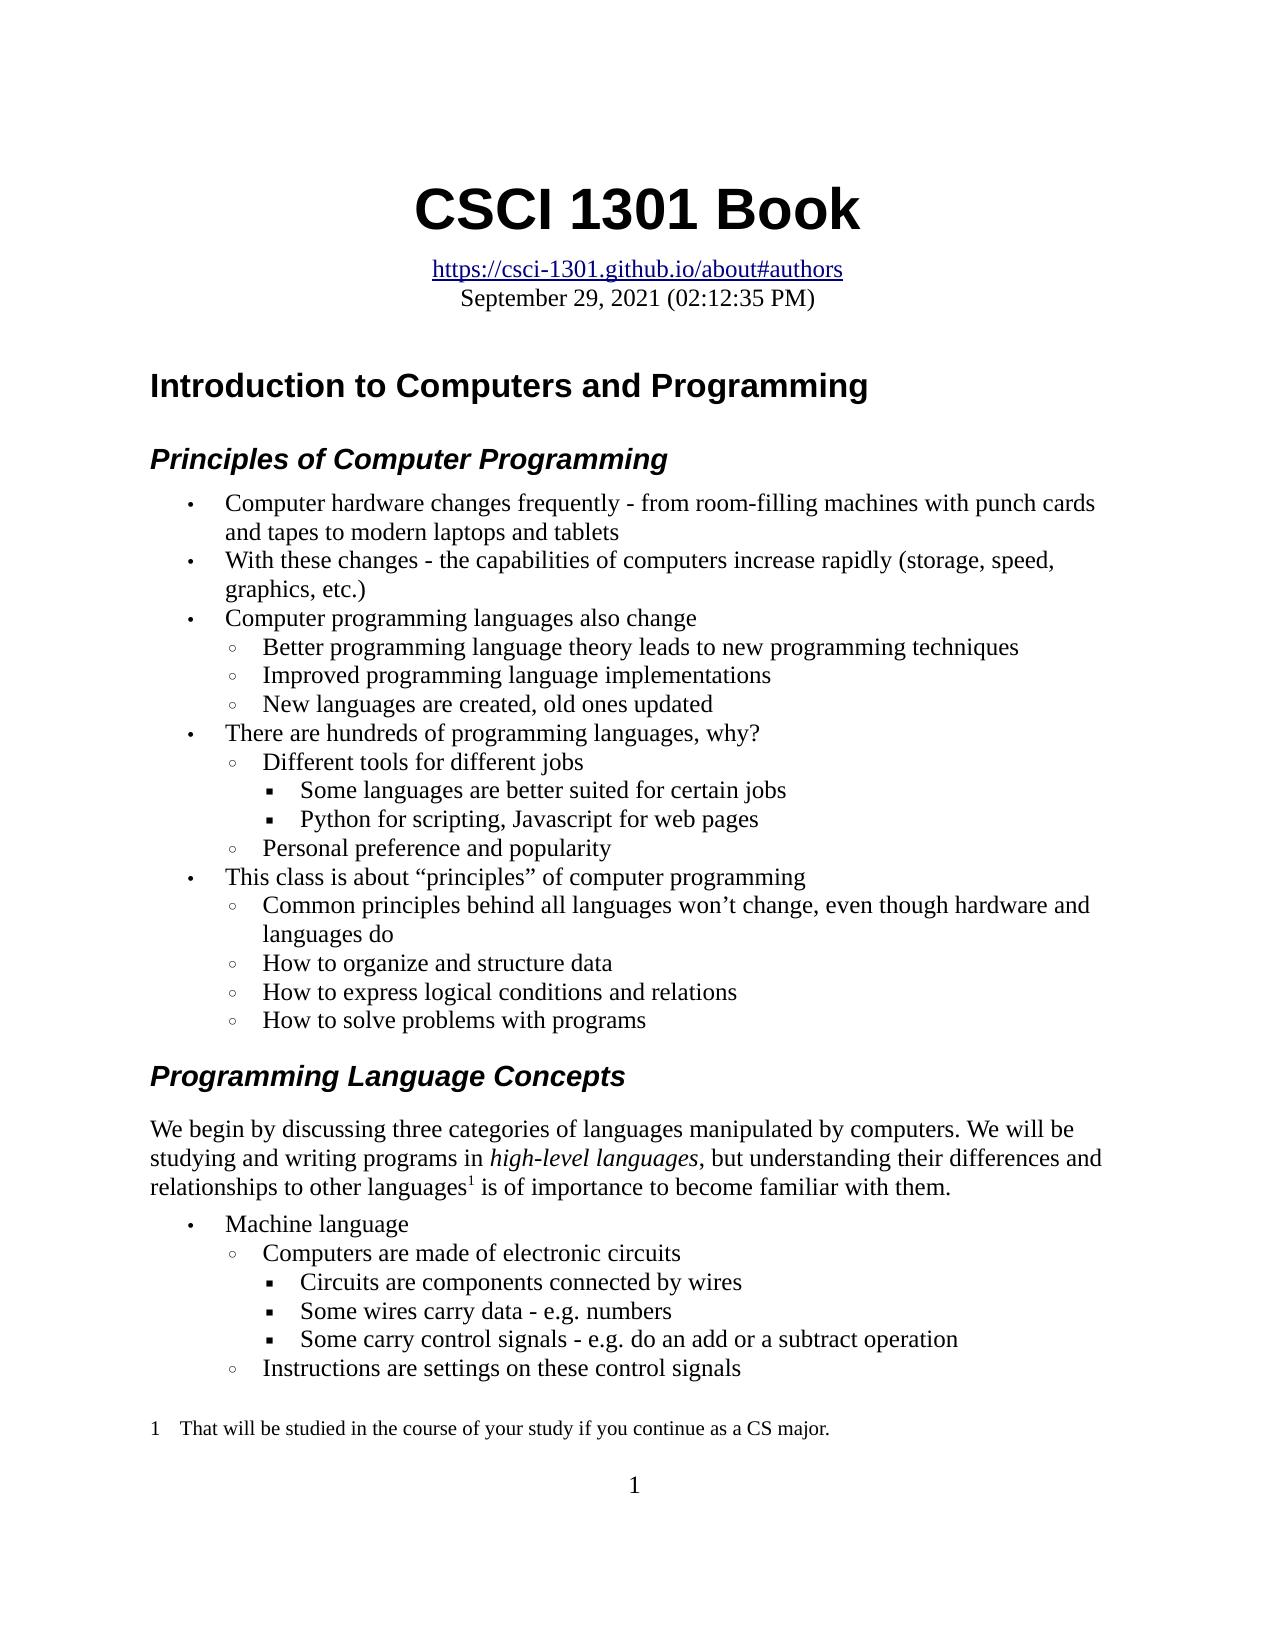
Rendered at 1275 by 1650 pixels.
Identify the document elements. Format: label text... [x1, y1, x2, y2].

list Computer hardware changes frequently - from room-filling machines with punch cards and tapes to modern laptops and tablets [187, 488, 1125, 546]
list Machine language [187, 1209, 1125, 1238]
list How to organize and structure data [225, 948, 1125, 977]
list Personal preference and popularity [225, 833, 1125, 862]
list Some wires carry data - e.g. numbers [262, 1296, 1125, 1324]
list New languages are created, old ones updated [225, 689, 1125, 718]
list Computer programming languages also change [187, 603, 1125, 632]
list Python for scripting, Javascript for web pages [262, 804, 1125, 833]
subtitle Principles of Computer Programming [150, 442, 1125, 476]
text https://csci-1301.github.io/about#authors [150, 254, 1125, 283]
text That will be studied in the course of your study if you continue as a CS major. [150, 1416, 1125, 1440]
list There are hundreds of programming languages, why? [187, 718, 1125, 747]
list How to solve problems with programs [225, 1006, 1125, 1034]
list Better programming language theory leads to new programming techniques [225, 632, 1125, 661]
subtitle Introduction to Computers and Programming [150, 366, 1125, 404]
text We begin by discussing three categories of languages manipulated by computers. We will be studying and writing programs in high-level languages, but understanding their differences and relationships to other languages is of importance to become familiar with them. [150, 1114, 1125, 1201]
list Some carry control signals - e.g. do an add or a subtract operation [262, 1324, 1125, 1353]
text September 29, 2021 (02:12:35 PM) [150, 283, 1125, 312]
list Some languages are better suited for certain jobs [262, 776, 1125, 804]
list Instructions are settings on these control signals [225, 1353, 1125, 1382]
subtitle Programming Language Concepts [150, 1059, 1125, 1093]
title CSCI 1301 Book [150, 175, 1125, 242]
list Improved programming language implementations [225, 661, 1125, 689]
list This class is about “principles” of computer programming [187, 862, 1125, 891]
list With these changes - the capabilities of computers increase rapidly (storage, speed, graphics, etc.) [187, 546, 1125, 603]
list Circuits are components connected by wires [262, 1267, 1125, 1296]
list Computers are made of electronic circuits [225, 1238, 1125, 1267]
list How to express logical conditions and relations [225, 977, 1125, 1006]
list Different tools for different jobs [225, 747, 1125, 776]
list Common principles behind all languages won’t change, even though hardware and languages do [225, 891, 1125, 948]
